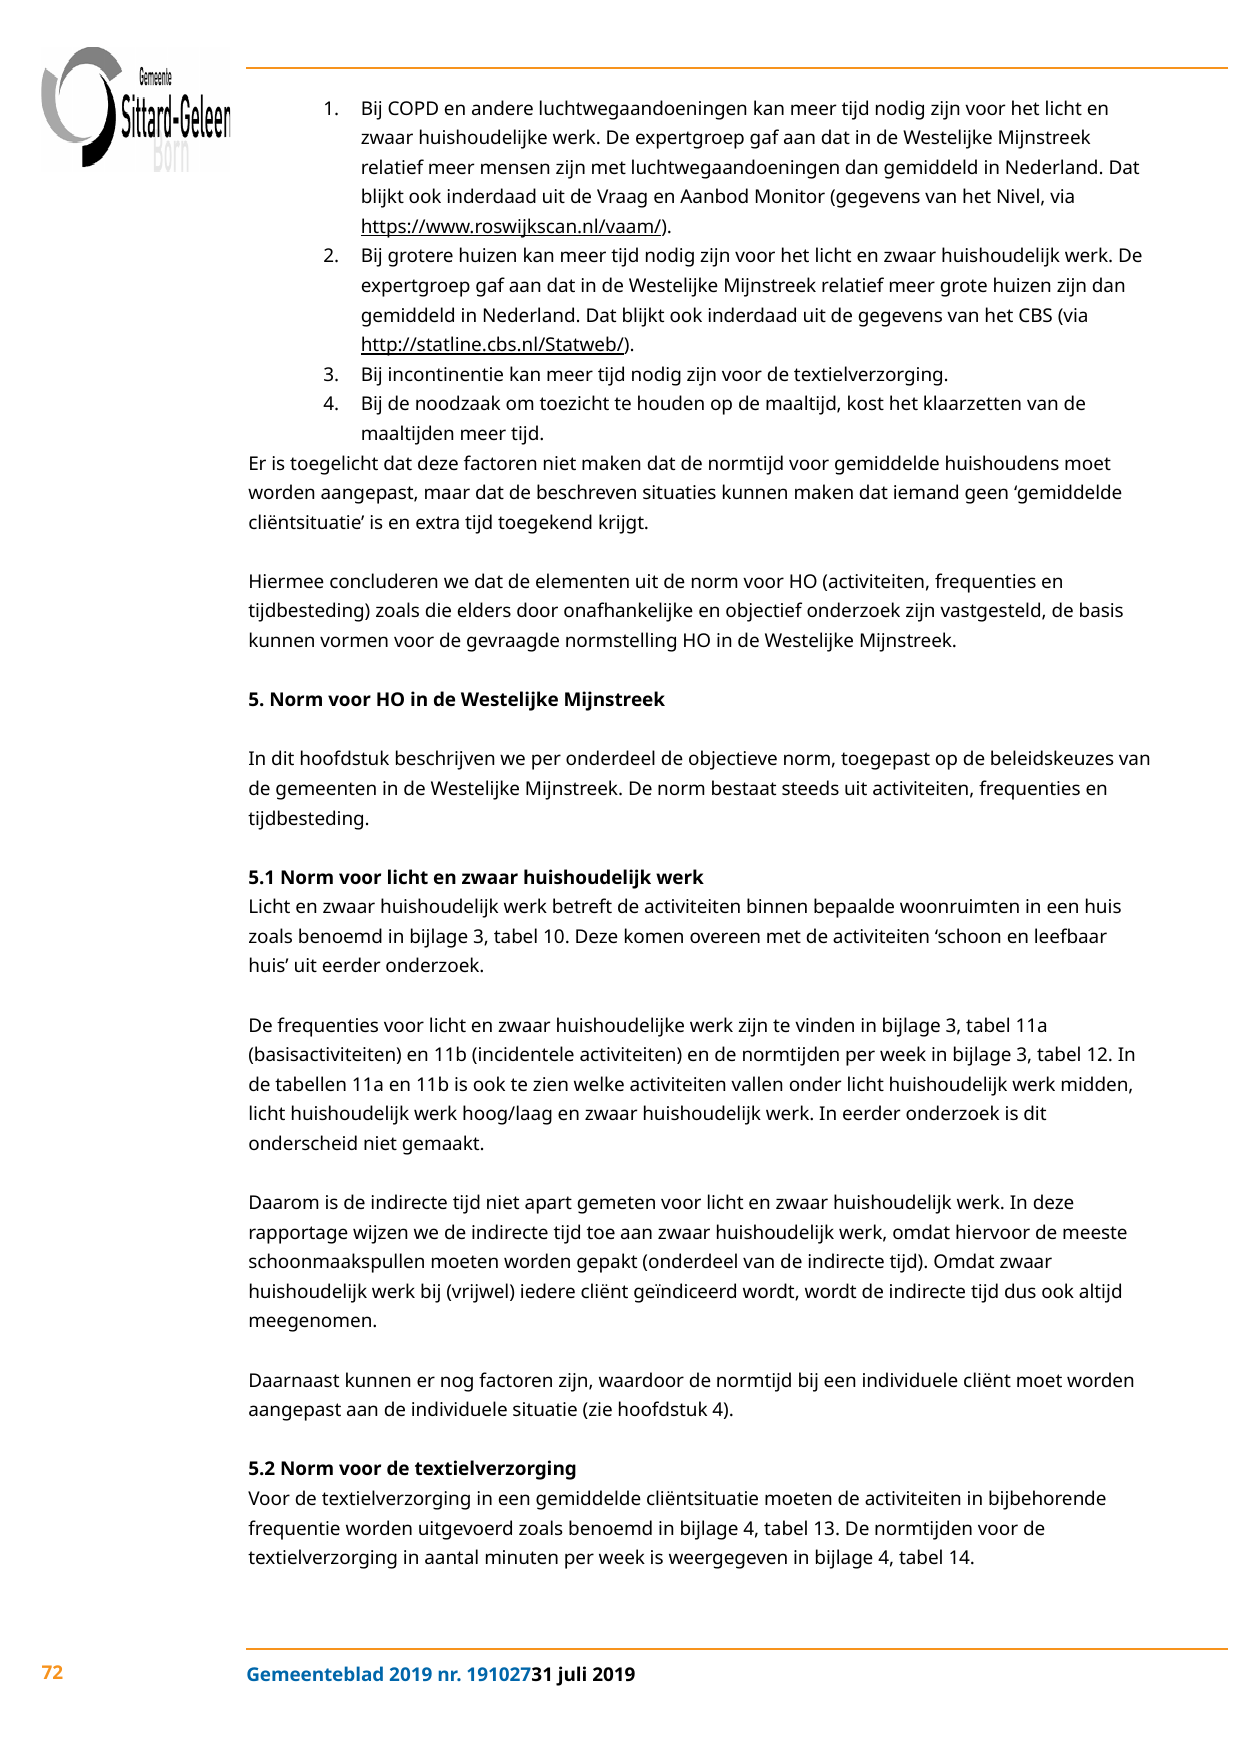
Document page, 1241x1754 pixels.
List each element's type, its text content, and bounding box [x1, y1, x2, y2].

text 5.2 Norm voor de textielverzorging [248, 1456, 1152, 1481]
text Er is toegelicht dat deze factoren niet maken dat de normtijd voor gemiddelde huishoudens moet worden aangepast, maar dat de beschreven situaties kunnen maken dat iemand geen ‘gemiddelde cliëntsituatie’ is en extra tijd toegekend krijgt. [248, 450, 1152, 535]
list Bij COPD en andere luchtwegaandoeningen kan meer tijd nodig zijn voor het licht en zwaar huishoudelijke werk. De expertgroep gaf aan dat in de Westelijke Mijnstreek relatief meer mensen zijn met luchtwegaandoeningen dan gemiddeld in Nederland. Dat blijkt ook inderdaad uit de Vraag en Aanbod Monitor (gegevens van het Nivel, via https://www.roswijkscan.nl/vaam/). [323, 95, 1152, 239]
text Daarom is de indirecte tijd niet apart gemeten voor licht en zwaar huishoudelijk werk. In deze rapportage wijzen we de indirecte tijd toe aan zwaar huishoudelijk werk, omdat hiervoor de meeste schoonmaakspullen moeten worden gepakt (onderdeel van de indirecte tijd). Omdat zwaar huishoudelijk werk bij (vrijwel) iedere cliënt geïndiceerd wordt, wordt de indirecte tijd dus ook altijd meegenomen. [248, 1189, 1152, 1333]
text Licht en zwaar huishoudelijk werk betreft de activiteiten binnen bepaalde woonruimten in een huis zoals benoemd in bijlage 3, tabel 10. Deze komen overeen met de activiteiten ‘schoon en leefbaar huis’ uit eerder onderzoek. [248, 893, 1152, 978]
list Bij de noodzaak om toezicht te houden op de maaltijd, kost het klaarzetten van de maaltijden meer tijd. [323, 391, 1152, 446]
text Daarnaast kunnen er nog factoren zijn, waardoor de normtijd bij een individuele cliënt moet worden aangepast aan de individuele situatie (zie hoofdstuk 4). [248, 1367, 1152, 1422]
text De frequenties voor licht en zwaar huishoudelijke werk zijn te vinden in bijlage 3, tabel 11a (basisactiviteiten) en 11b (incidentele activiteiten) en de normtijden per week in bijlage 3, tabel 12. In de tabellen 11a en 11b is ook te zien welke activiteiten vallen onder licht huishoudelijk werk midden, licht huishoudelijk werk hoog/laag en zwaar huishoudelijk werk. In eerder onderzoek is dit onderscheid niet gemaakt. [248, 1012, 1152, 1156]
list Bij incontinentie kan meer tijd nodig zijn voor de textielverzorging. [323, 361, 1152, 387]
text 5.1 Norm voor licht en zwaar huishoudelijk werk [248, 864, 1152, 890]
list Bij grotere huizen kan meer tijd nodig zijn voor het licht en zwaar huishoudelijk werk. De expertgroep gaf aan dat in de Westelijke Mijnstreek relatief meer grote huizen zijn dan gemiddeld in Nederland. Dat blijkt ook inderdaad uit de gegevens van het CBS (via http://statline.cbs.nl/Statweb/). [323, 243, 1152, 357]
text Voor de textielverzorging in een gemiddelde cliëntsituatie moeten de activiteiten in bijbehorende frequentie worden uitgevoerd zoals benoemd in bijlage 4, tabel 13. De normtijden voor de textielverzorging in aantal minuten per week is weergegeven in bijlage 4, tabel 14. [248, 1485, 1152, 1570]
text Hiermee concluderen we dat de elementen uit de norm voor HO (activiteiten, frequenties en tijdbesteding) zoals die elders door onafhankelijke en objectief onderzoek zijn vastgesteld, de basis kunnen vormen voor de gevraagde normstelling HO in de Westelijke Mijnstreek. [248, 568, 1152, 653]
text 5. Norm voor HO in de Westelijke Mijnstreek [248, 686, 1152, 712]
picture [41, 47, 231, 172]
text In dit hoofdstuk beschrijven we per onderdeel de objectieve norm, toegepast op de beleidskeuzes van de gemeenten in de Westelijke Mijnstreek. De norm bestaat steeds uit activiteiten, frequenties en tijdbesteding. [248, 746, 1152, 831]
